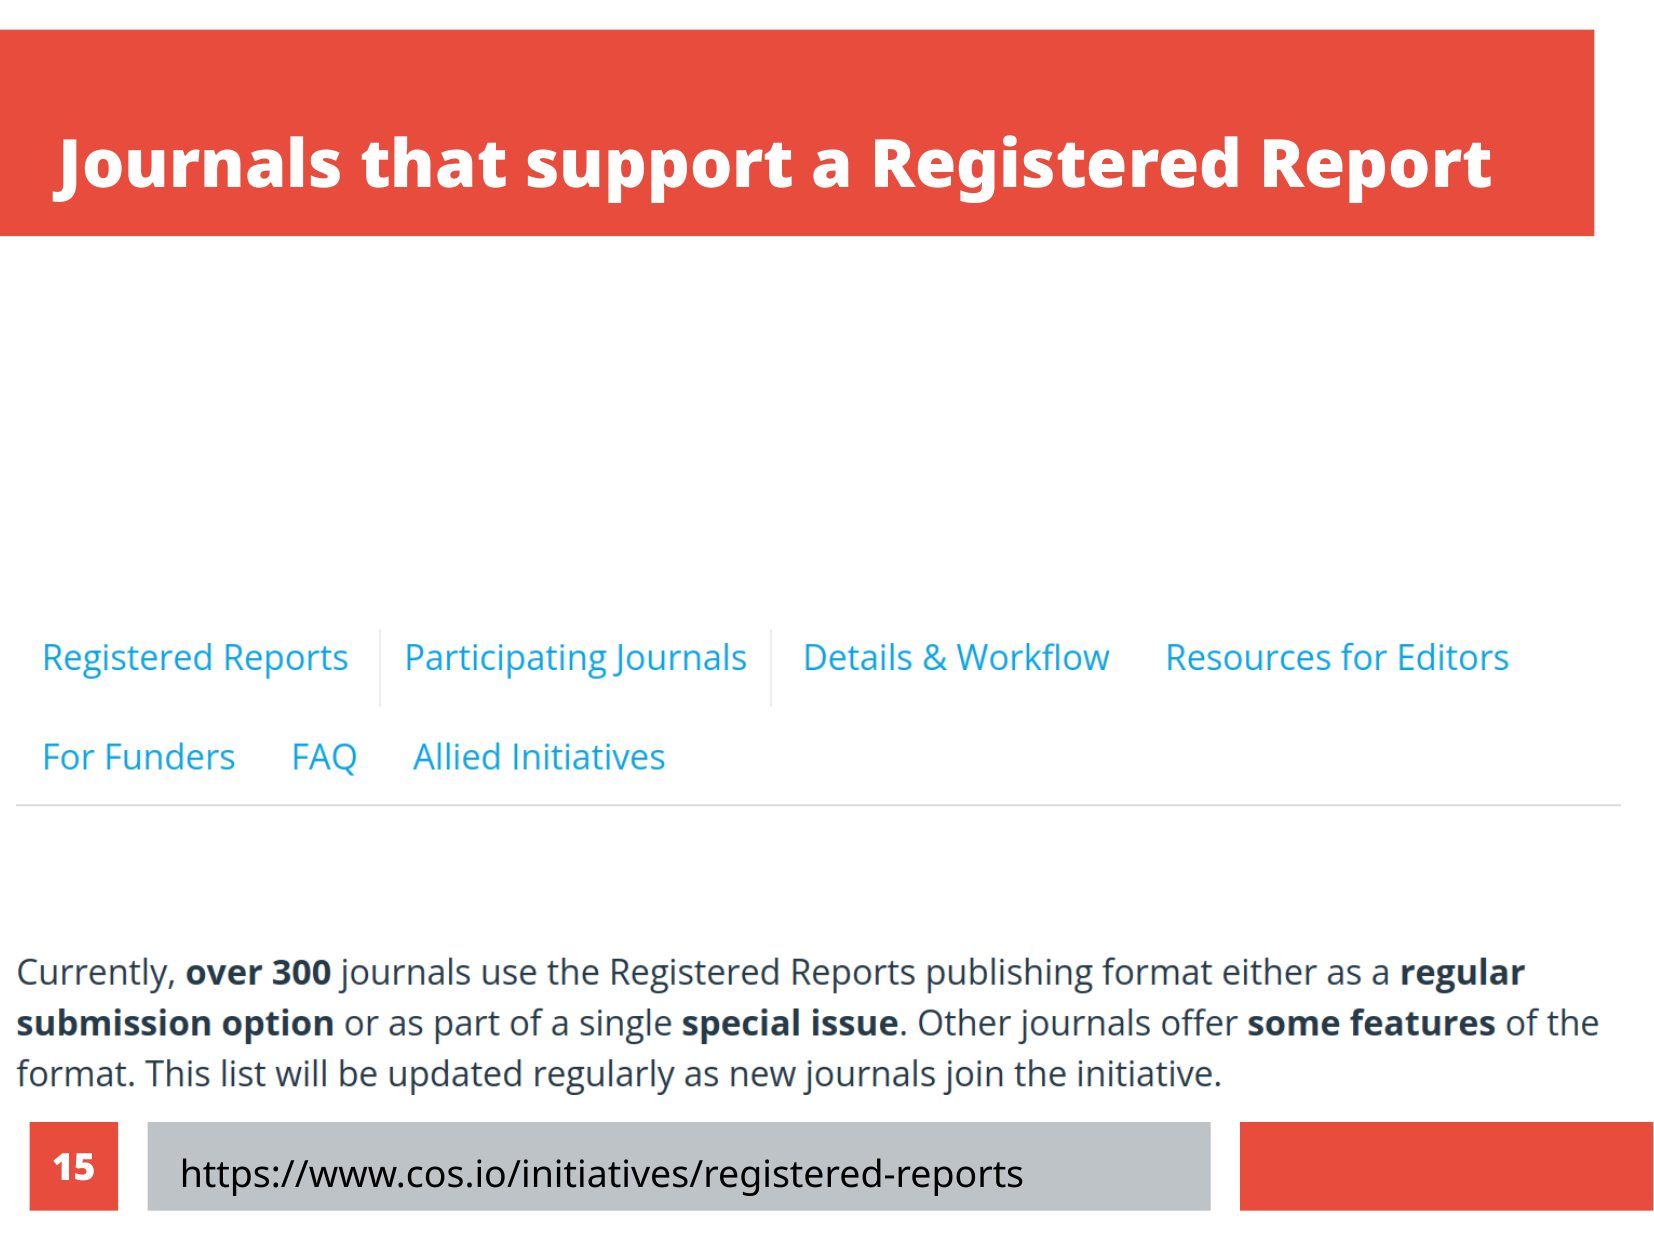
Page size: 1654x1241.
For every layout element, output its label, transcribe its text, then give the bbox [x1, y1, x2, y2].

text_box https://www.cos.io/initiatives/registered-reports [165, 1140, 1085, 1199]
title Journals that support a Registered Report [59, 59, 1595, 207]
picture [16, 629, 1621, 1096]
